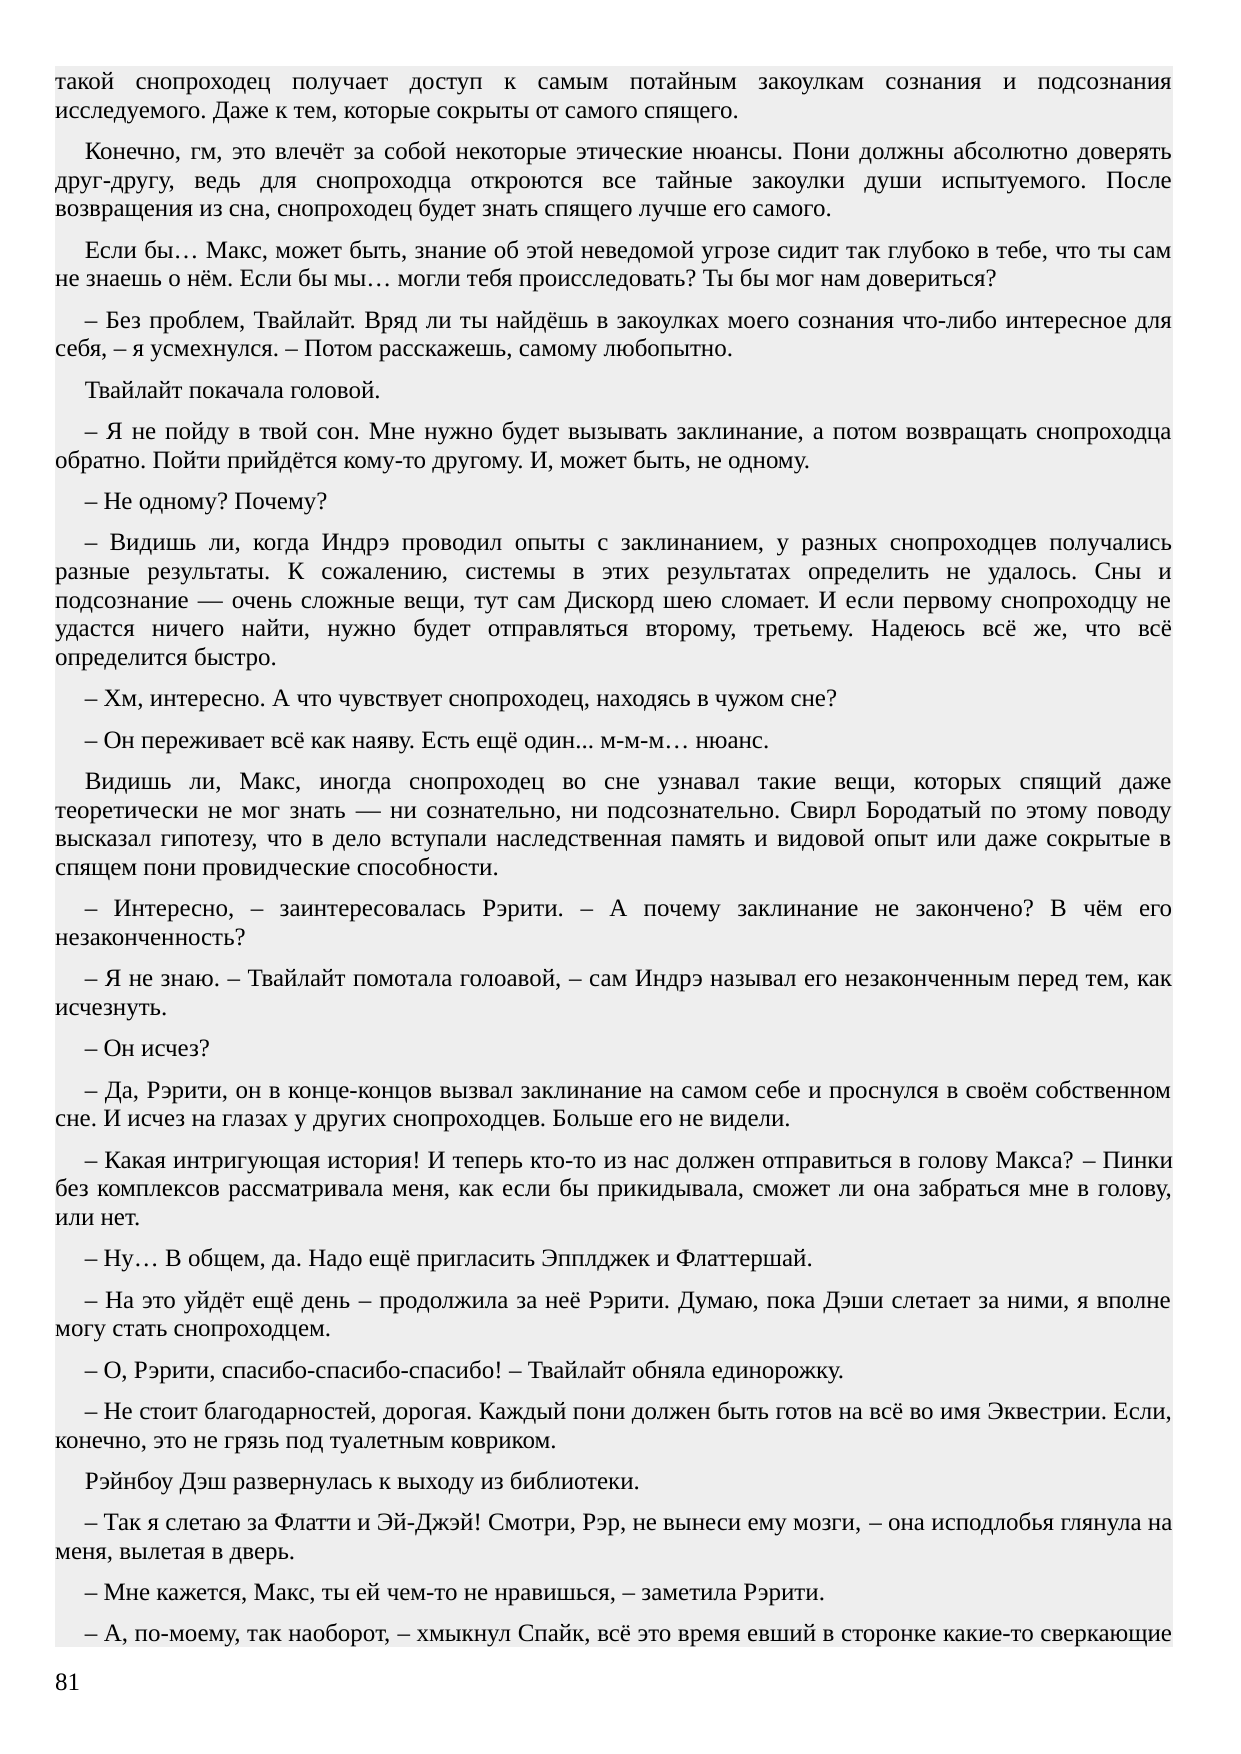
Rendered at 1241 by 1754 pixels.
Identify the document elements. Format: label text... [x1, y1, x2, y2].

text – Он переживает всё как наяву. Есть ещё один... м-м-м… нюанс. [55, 725, 1173, 753]
text – Я не пойду в твой сон. Мне нужно будет вызывать заклинание, а потом возвращать снопроходца обратно. Пойти прийдётся кому-то другому. И, может быть, не одному. [55, 416, 1173, 473]
text такой снопроходец получает доступ к самым потайным закоулкам сознания и подсознания исследуемого. Даже к тем, которые сокрыты от самого спящего. [55, 66, 1173, 123]
text Если бы… Макс, может быть, знание об этой неведомой угрозе сидит так глубоко в тебе, что ты сам не знаешь о нём. Если бы мы… могли тебя происследовать? Ты бы мог нам довериться? [55, 235, 1173, 292]
text – Видишь ли, когда Индрэ проводил опыты с заклинанием, у разных снопроходцев получались разные результаты. К сожалению, системы в этих результатах определить не удалось. Сны и подсознание — очень сложные вещи, тут сам Дискорд шею сломает. И если первому снопроходцу не удастся ничего найти, нужно будет отправляться второму, третьему. Надеюсь всё же, что всё определится быстро. [55, 527, 1173, 671]
text – Без проблем, Твайлайт. Вряд ли ты найдёшь в закоулках моего сознания что-либо интересное для себя, – я усмехнулся. – Потом расскажешь, самому любопытно. [55, 305, 1173, 362]
text – А, по-моему, так наоборот, – хмыкнул Спайк, всё это время евший в сторонке какие-то сверкающие [55, 1618, 1173, 1647]
text – Какая интригующая история! И теперь кто-то из нас должен отправиться в голову Макса? – Пинки без комплексов рассматривала меня, как если бы прикидывала, сможет ли она забраться мне в голову, или нет. [55, 1145, 1173, 1231]
text – Интересно, – заинтересовалась Рэрити. – А почему заклинание не закончено? В чём его незаконченность? [55, 893, 1173, 951]
text – Ну… В общем, да. Надо ещё пригласить Эпплджек и Флаттершай. [55, 1243, 1173, 1272]
text – Не одному? Почему? [55, 486, 1173, 515]
text – Так я слетаю за Флатти и Эй-Джэй! Смотри, Рэр, не вынеси ему мозги, – она исподлобья глянула на меня, вылетая в дверь. [55, 1507, 1173, 1565]
text – Хм, интересно. А что чувствует снопроходец, находясь в чужом сне? [55, 683, 1173, 712]
text – Он исчез? [55, 1033, 1173, 1062]
text Твайлайт покачала головой. [55, 375, 1173, 403]
text – Мне кажется, Макс, ты ей чем-то не нравишься, – заметила Рэрити. [55, 1577, 1173, 1606]
text Видишь ли, Макс, иногда снопроходец во сне узнавал такие вещи, которых спящий даже теоретически не мог знать — ни сознательно, ни подсознательно. Свирл Бородатый по этому поводу высказал гипотезу, что в дело вступали наследственная память и видовой опыт или даже сокрытые в спящем пони провидческие способности. [55, 766, 1173, 881]
text – На это уйдёт ещё день – продолжила за неё Рэрити. Думаю, пока Дэши слетает за ними, я вполне могу стать снопроходцем. [55, 1285, 1173, 1342]
text – Да, Рэрити, он в конце-концов вызвал заклинание на самом себе и проснулся в своём собственном сне. И исчез на глазах у других снопроходцев. Больше его не видели. [55, 1075, 1173, 1132]
text Рэйнбоу Дэш развернулась к выходу из библиотеки. [55, 1466, 1173, 1495]
text Конечно, гм, это влечёт за собой некоторые этические нюансы. Пони должны абсолютно доверять друг-другу, ведь для снопроходца откроются все тайные закоулки души испытуемого. После возвращения из сна, снопроходец будет знать спящего лучше его самого. [55, 136, 1173, 222]
text – Не стоит благодарностей, дорогая. Каждый пони должен быть готов на всё во имя Эквестрии. Если, конечно, это не грязь под туалетным ковриком. [55, 1396, 1173, 1453]
text – Я не знаю. – Твайлайт помотала голоавой, – сам Индрэ называл его незаконченным перед тем, как исчезнуть. [55, 963, 1173, 1021]
text – О, Рэрити, спасибо-спасибо-спасибо! – Твайлайт обняла единорожку. [55, 1355, 1173, 1383]
